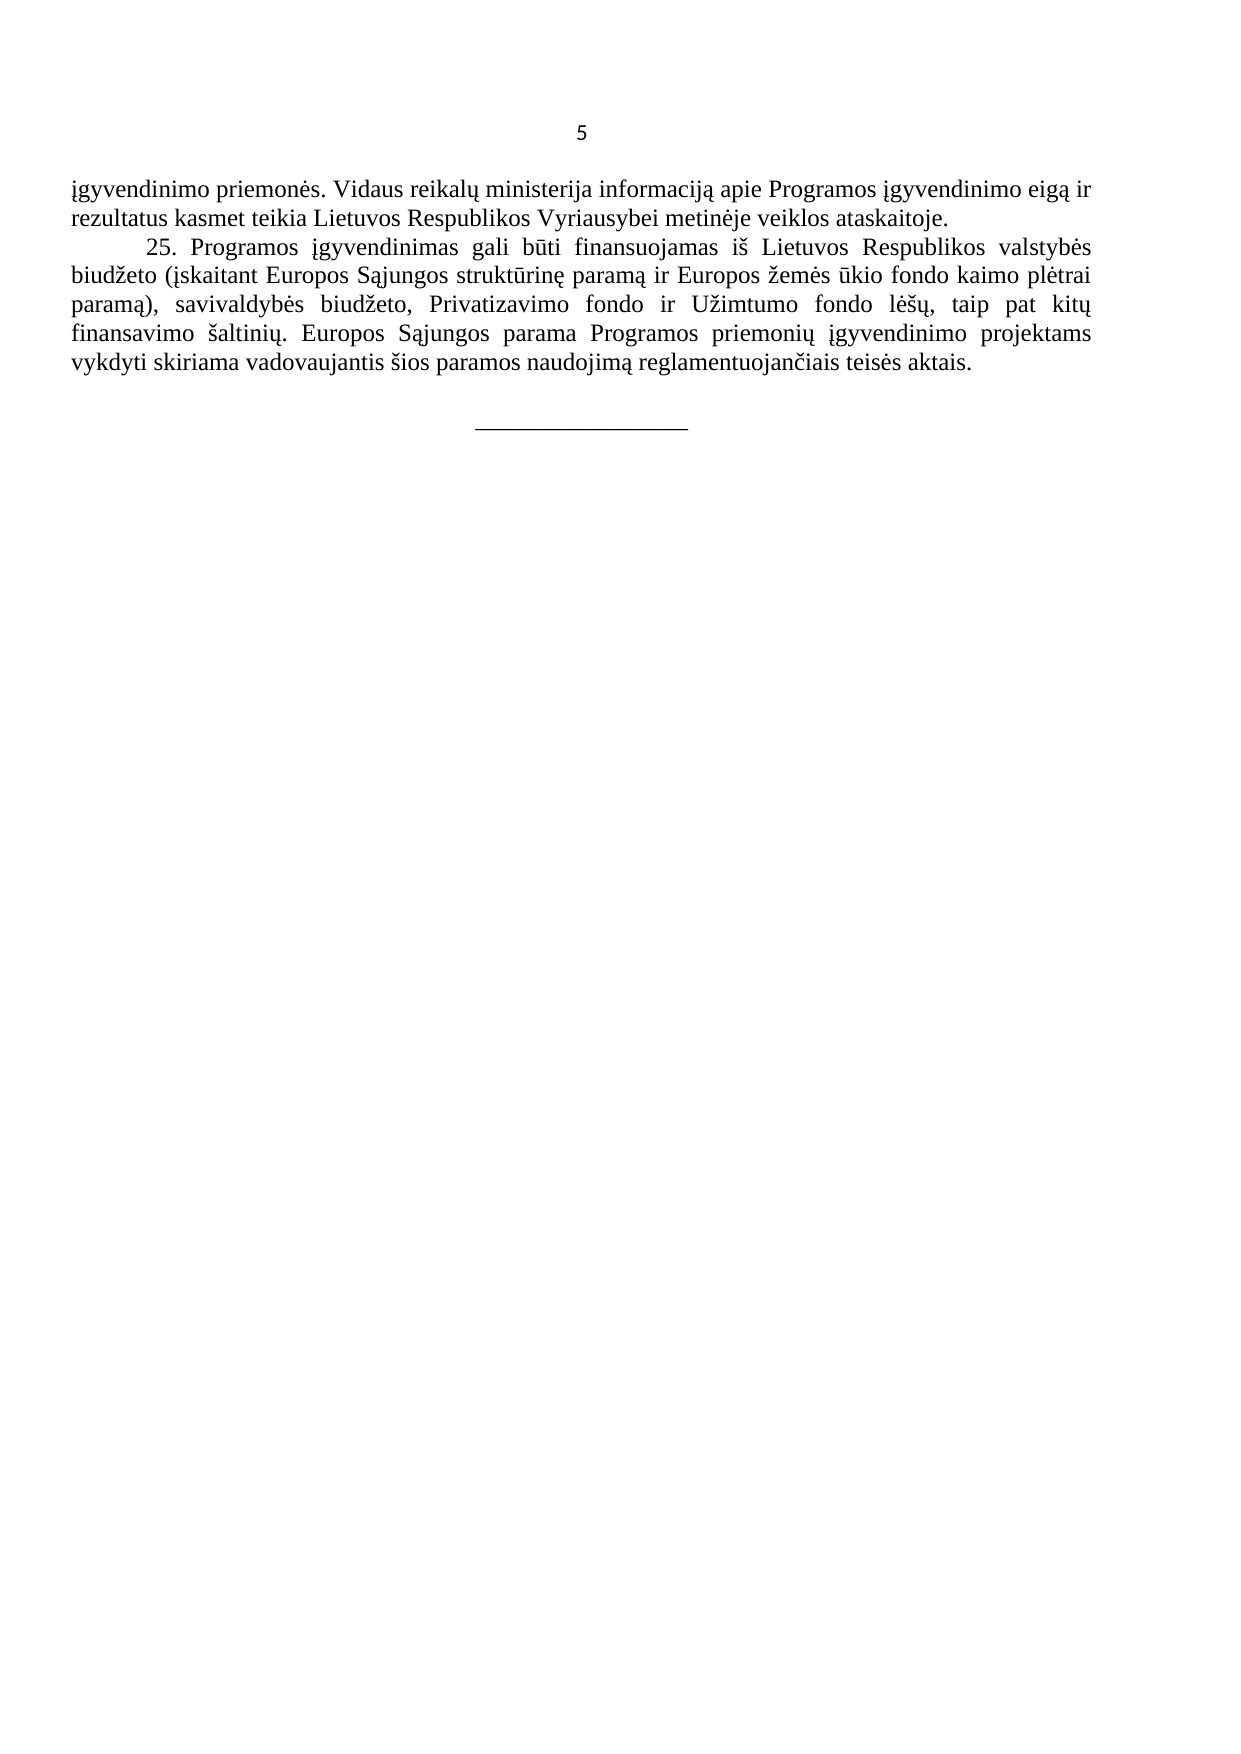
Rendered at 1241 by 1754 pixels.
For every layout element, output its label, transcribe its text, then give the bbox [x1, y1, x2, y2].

text įgyvendinimo priemonės. Vidaus reikalų ministerija informaciją apie Programos įgyvendinimo eigą ir rezultatus kasmet teikia Lietuvos Respublikos Vyriausybei metinėje veiklos ataskaitoje. [71, 174, 1092, 232]
text 25. Programos įgyvendinimas gali būti finansuojamas iš Lietuvos Respublikos valstybės biudžeto (įskaitant Europos Sąjungos struktūrinę paramą ir Europos žemės ūkio fondo kaimo plėtrai paramą), savivaldybės biudžeto, Privatizavimo fondo ir Užimtumo fondo lėšų, taip pat kitų finansavimo šaltinių. Europos Sąjungos parama Programos priemonių įgyvendinimo projektams vykdyti skiriama vadovaujantis šios paramos naudojimą reglamentuojančiais teisės aktais. [71, 232, 1092, 375]
text _________________ [71, 404, 1092, 433]
